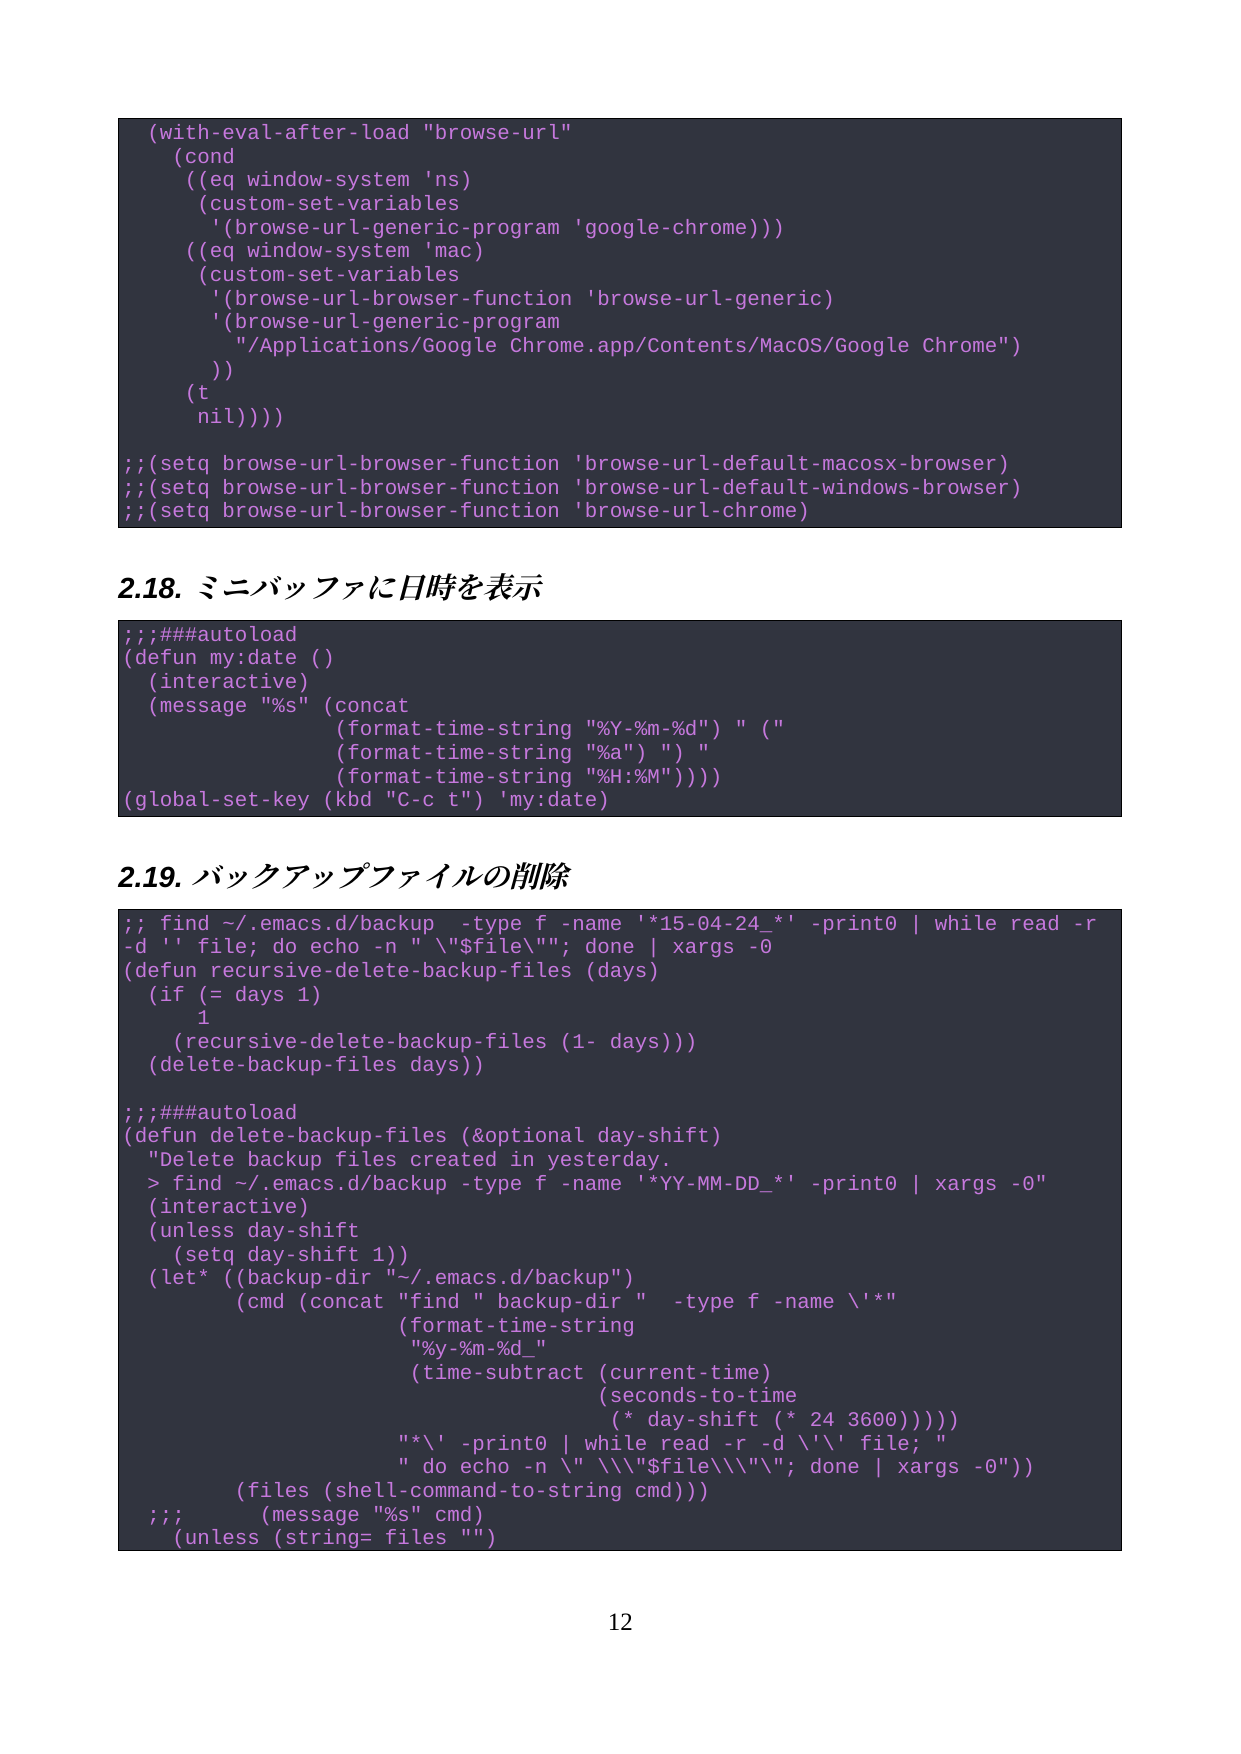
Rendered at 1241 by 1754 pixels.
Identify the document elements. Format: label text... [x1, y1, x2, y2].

text (with-eval-after-load "browse-url" [119, 119, 1121, 142]
text (defun my:date () [119, 643, 1121, 667]
text "Delete backup files created in yesterday. [119, 1145, 1121, 1169]
text (delete-backup-files days)) [119, 1051, 1121, 1074]
text " do echo -n \" \\\"$file\\\"\"; done | xargs -0")) [119, 1452, 1121, 1476]
text "/Applications/Google Chrome.app/Contents/MacOS/Google Chrome") [119, 331, 1121, 354]
text (recursive-delete-backup-files (1- days))) [119, 1027, 1121, 1051]
text (seconds-to-time [119, 1382, 1121, 1405]
text (defun delete-backup-files (&optional day-shift) [119, 1121, 1121, 1145]
text (* day-shift (* 24 3600))))) [119, 1405, 1121, 1429]
text "%y-%m-%d_" [119, 1334, 1121, 1358]
text (custom-set-variables [119, 260, 1121, 284]
text (defun recursive-delete-backup-files (days) [119, 956, 1121, 979]
text (interactive) [119, 1192, 1121, 1216]
text (global-set-key (kbd "C-c t") 'my:date) [119, 785, 1121, 816]
text ;;(setq browse-url-browser-function 'browse-url-default-windows-browser) [119, 473, 1121, 496]
text (unless (string= files "") [119, 1523, 1121, 1550]
text (cmd (concat "find " backup-dir " -type f -name \'*" [119, 1287, 1121, 1311]
text > find ~/.emacs.d/backup -type f -name '*YY-MM-DD_*' -print0 | xargs -0" [119, 1169, 1121, 1192]
text (format-time-string [119, 1311, 1121, 1334]
text nil)))) [119, 402, 1121, 426]
text ((eq window-system 'ns) [119, 165, 1121, 189]
text (format-time-string "%Y-%m-%d") " (" [119, 714, 1121, 738]
text (format-time-string "%a") ") " [119, 738, 1121, 762]
subtitle ミニバッファに日時を表示 [118, 565, 1122, 607]
text ;;; (message "%s" cmd) [119, 1500, 1121, 1523]
subtitle バックアップファイルの削除 [118, 854, 1122, 896]
text '(browse-url-generic-program [119, 307, 1121, 331]
text ;;;###autoload [119, 1098, 1121, 1121]
text (if (= days 1) [119, 979, 1121, 1003]
text (files (shell-command-to-string cmd))) [119, 1476, 1121, 1500]
text 1 [119, 1003, 1121, 1027]
text '(browse-url-generic-program 'google-chrome))) [119, 213, 1121, 236]
text (unless day-shift [119, 1216, 1121, 1240]
text "*\' -print0 | while read -r -d \'\' file; " [119, 1429, 1121, 1452]
text ;;;###autoload [119, 621, 1121, 643]
text (interactive) [119, 667, 1121, 691]
text )) [119, 354, 1121, 378]
text (setq day-shift 1)) [119, 1240, 1121, 1263]
text (message "%s" (concat [119, 691, 1121, 714]
text (t [119, 378, 1121, 402]
text ;;(setq browse-url-browser-function 'browse-url-chrome) [119, 496, 1121, 527]
text ((eq window-system 'mac) [119, 236, 1121, 260]
text (format-time-string "%H:%M")))) [119, 762, 1121, 785]
text ;; find ~/.emacs.d/backup -type f -name '*15-04-24_*' -print0 | while read -r -d '' file; do echo -n " \"$file\""; done | xargs -0 [119, 910, 1121, 956]
text (cond [119, 142, 1121, 165]
text '(browse-url-browser-function 'browse-url-generic) [119, 284, 1121, 307]
text (custom-set-variables [119, 189, 1121, 213]
text ;;(setq browse-url-browser-function 'browse-url-default-macosx-browser) [119, 449, 1121, 473]
text (let* ((backup-dir "~/.emacs.d/backup") [119, 1263, 1121, 1287]
text (time-subtract (current-time) [119, 1358, 1121, 1382]
